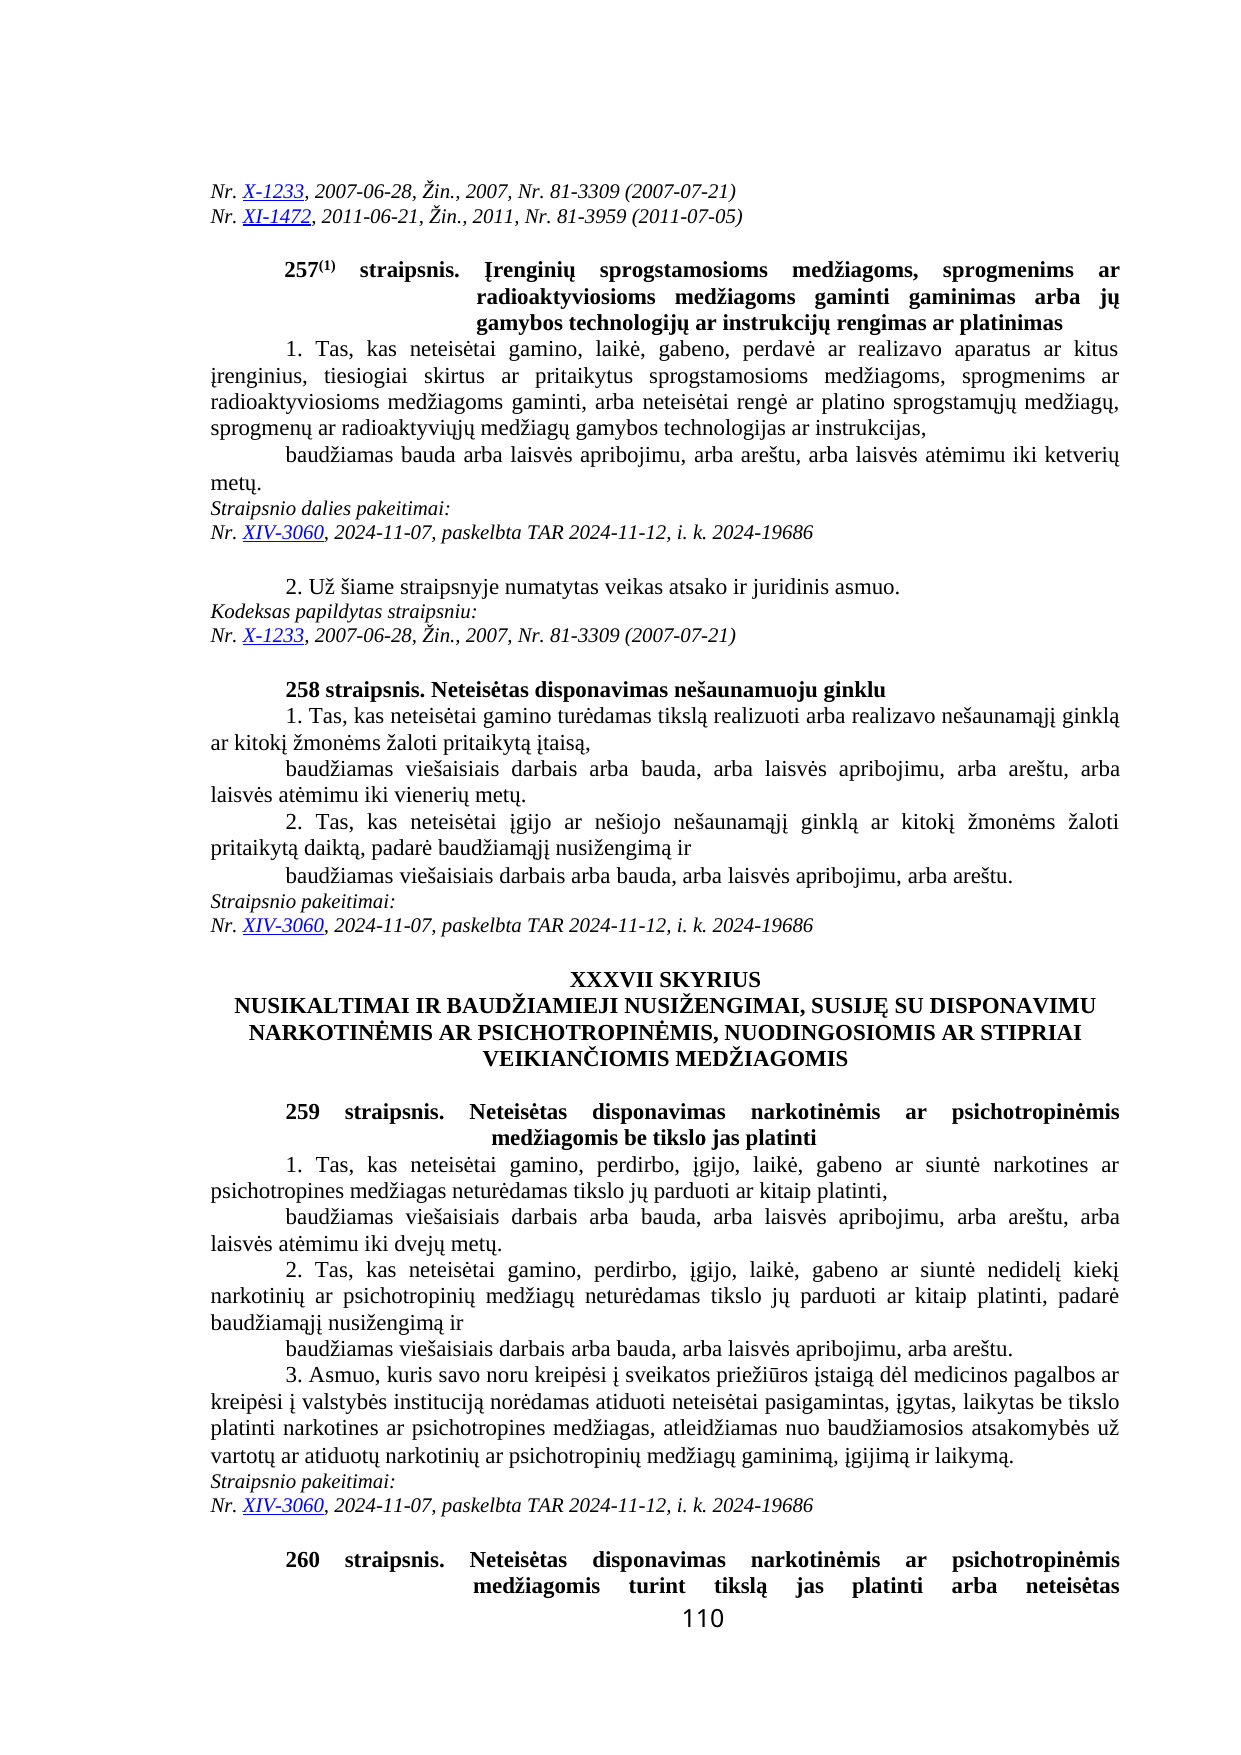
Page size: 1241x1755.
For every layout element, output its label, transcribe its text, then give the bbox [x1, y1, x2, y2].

text NUSIKALTIMAI IR BAUDŽIAMIEJI NUSIŽENGIMAI, SUSIJĘ SU DISPONAVIMU NARKOTINĖMIS AR PSICHOTROPINĖMIS, NUODINGOSIOMIS AR STIPRIAI VEIKIANČIOMIS MEDŽIAGOMIS [210, 992, 1120, 1072]
text 2. Už šiame straipsnyje numatytas veikas atsako ir juridinis asmuo. [210, 573, 1120, 599]
text XXXVII SKYRIUS [210, 966, 1120, 992]
text 2. Tas, kas neteisėtai gamino, perdirbo, įgijo, laikė, gabeno ar siuntė nedidelį kiekį narkotinių ar psichotropinių medžiagų neturėdamas tikslo jų parduoti ar kitaip platinti, padarė baudžiamąjį nusižengimą ir [210, 1256, 1120, 1335]
text Straipsnio dalies pakeitimai: [210, 496, 1120, 520]
text 1. Tas, kas neteisėtai gamino turėdamas tikslą realizuoti arba realizavo nešaunamąjį ginklą ar kitokį žmonėms žaloti pritaikytą įtaisą, [210, 702, 1120, 755]
text Straipsnio pakeitimai: [210, 889, 1120, 913]
text baudžiamas viešaisiais darbais arba bauda, arba laisvės apribojimu, arba areštu, arba laisvės atėmimu iki vienerių metų. [210, 755, 1120, 808]
text 260 straipsnis. Neteisėtas disponavimas narkotinėmis ar psichotropinėmis medžiagomis turint tikslą jas platinti arba neteisėtas [285, 1546, 1120, 1599]
text Nr. X-1233, 2007-06-28, Žin., 2007, Nr. 81-3309 (2007-07-21) [210, 623, 1120, 647]
text 1. Tas, kas neteisėtai gamino, perdirbo, įgijo, laikė, gabeno ar siuntė narkotines ar psichotropines medžiagas neturėdamas tikslo jų parduoti ar kitaip platinti, [210, 1151, 1120, 1203]
text baudžiamas bauda arba laisvės apribojimu, arba areštu, arba laisvės atėmimu iki ketverių metų. [210, 441, 1120, 496]
text baudžiamas viešaisiais darbais arba bauda, arba laisvės apribojimu, arba areštu. [210, 1335, 1120, 1361]
text 3. Asmuo, kuris savo noru kreipėsi į sveikatos priežiūros įstaigą dėl medicinos pagalbos ar kreipėsi į valstybės instituciją norėdamas atiduoti neteisėtai pasigamintas, įgytas, laikytas be tikslo platinti narkotines ar psichotropines medžiagas, atleidžiamas nuo baudžiamosios atsakomybės už vartotų ar atiduotų narkotinių ar psichotropinių medžiagų gaminimą, įgijimą ir laikymą. [210, 1361, 1120, 1469]
text Nr. XIV-3060, 2024-11-07, paskelbta TAR 2024-11-12, i. k. 2024-19686 [210, 1493, 1120, 1517]
text Nr. XIV-3060, 2024-11-07, paskelbta TAR 2024-11-12, i. k. 2024-19686 [210, 913, 1120, 937]
text 259 straipsnis. Neteisėtas disponavimas narkotinėmis ar psichotropinėmis medžiagomis be tikslo jas platinti [285, 1098, 1120, 1151]
text 2. Tas, kas neteisėtai įgijo ar nešiojo nešaunamąjį ginklą ar kitokį žmonėms žaloti pritaikytą daiktą, padarė baudžiamąjį nusižengimą ir [210, 808, 1120, 861]
text 257(1) straipsnis. Įrenginių sprogstamosioms medžiagoms, sprogmenims ar radioaktyviosioms medžiagoms gaminti gaminimas arba jų gamybos technologijų ar instrukcijų rengimas ar platinimas [284, 256, 1120, 335]
text Nr. XI-1472, 2011-06-21, Žin., 2011, Nr. 81-3959 (2011-07-05) [210, 203, 1120, 228]
text Nr. XIV-3060, 2024-11-07, paskelbta TAR 2024-11-12, i. k. 2024-19686 [210, 520, 1120, 544]
text Kodeksas papildytas straipsniu: [210, 599, 1120, 623]
text baudžiamas viešaisiais darbais arba bauda, arba laisvės apribojimu, arba areštu. [210, 861, 1120, 889]
text Straipsnio pakeitimai: [210, 1469, 1120, 1493]
text Nr. X-1233, 2007-06-28, Žin., 2007, Nr. 81-3309 (2007-07-21) [210, 179, 1120, 203]
text 258 straipsnis. Neteisėtas disponavimas nešaunamuoju ginklu [210, 676, 1120, 702]
text baudžiamas viešaisiais darbais arba bauda, arba laisvės apribojimu, arba areštu, arba laisvės atėmimu iki dvejų metų. [210, 1203, 1120, 1256]
text 1. Tas, kas neteisėtai gamino, laikė, gabeno, perdavė ar realizavo aparatus ar kitus įrenginius, tiesiogiai skirtus ar pritaikytus sprogstamosioms medžiagoms, sprogmenims ar radioaktyviosioms medžiagoms gaminti, arba neteisėtai rengė ar platino sprogstamųjų medžiagų, sprogmenų ar radioaktyviųjų medžiagų gamybos technologijas ar instrukcijas, [210, 335, 1120, 441]
